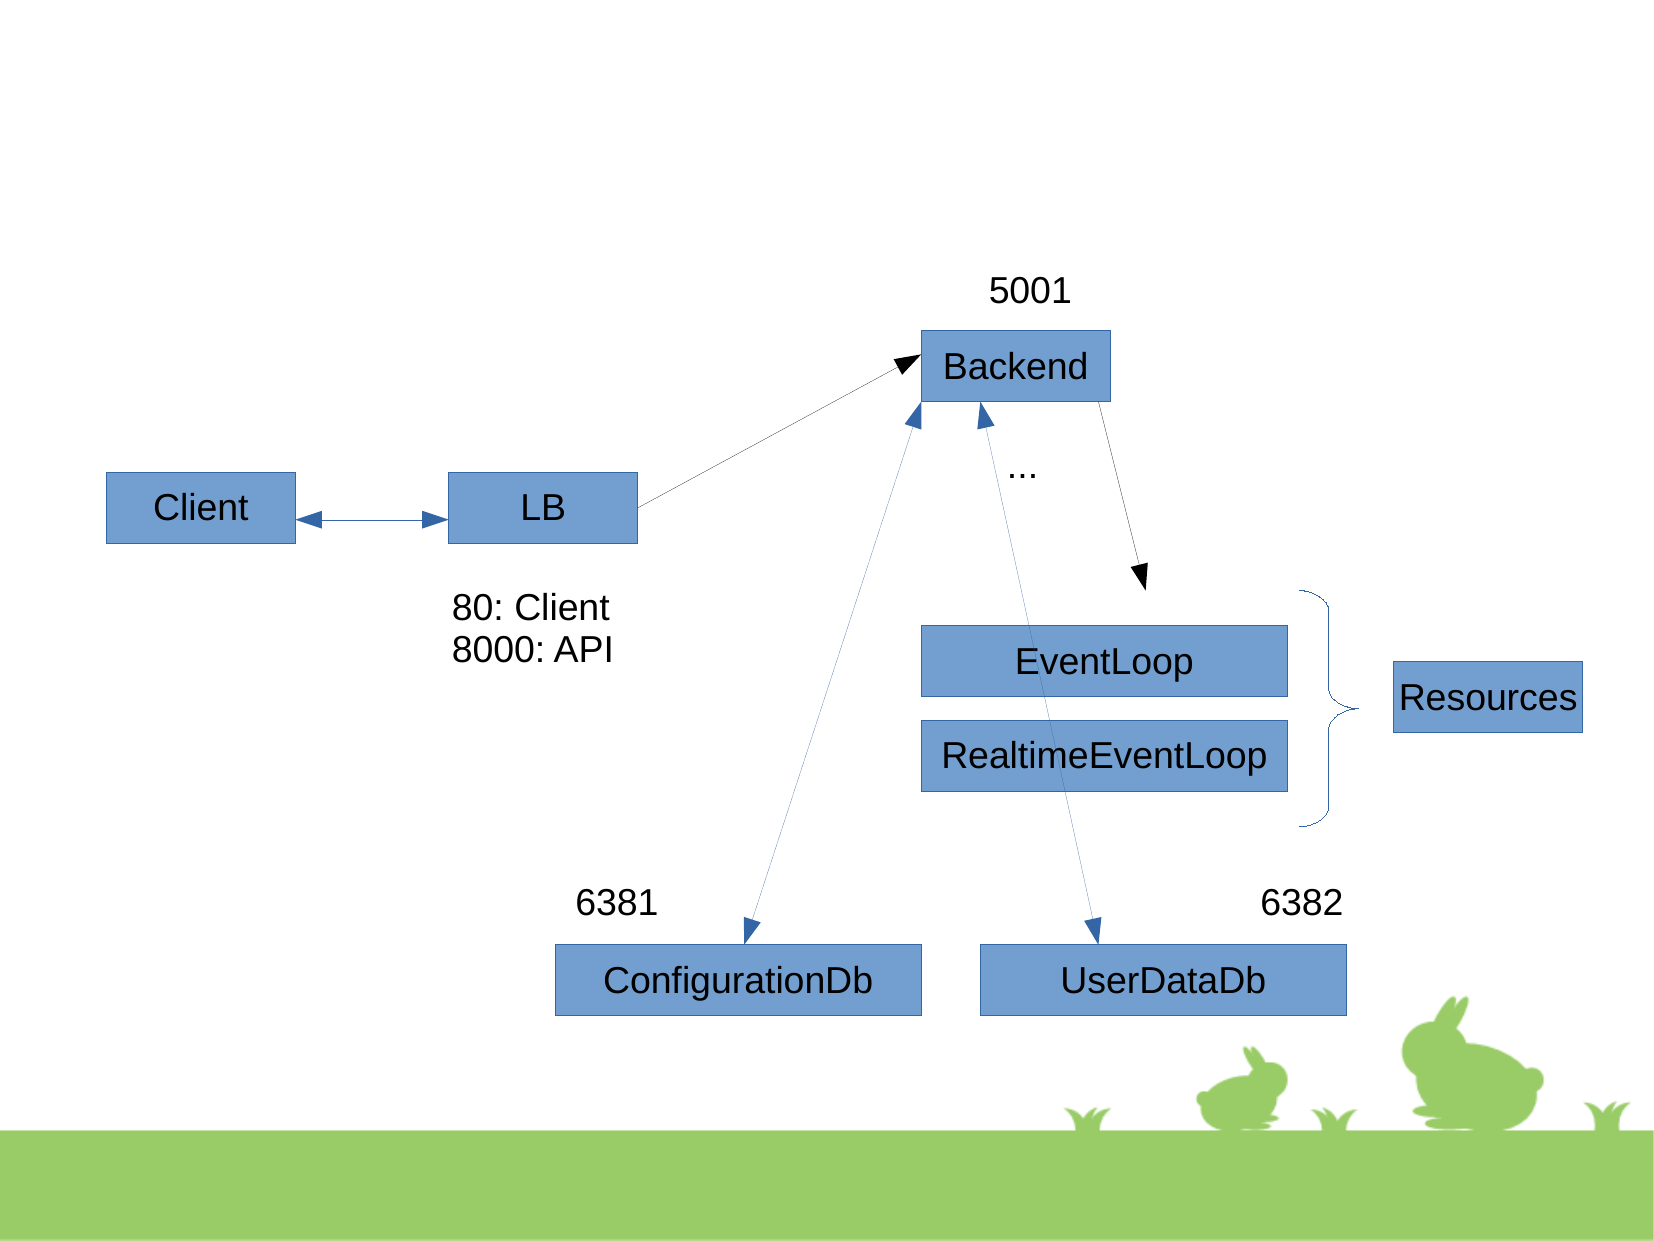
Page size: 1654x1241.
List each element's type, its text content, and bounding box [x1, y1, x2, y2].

text_box ... [992, 461, 1000, 494]
picture [0, 0, 1654, 1241]
text_box Client [106, 472, 296, 544]
text_box EventLoop [1030, 625, 1288, 697]
text_box 6381 [560, 874, 674, 931]
text_box ... [992, 437, 1054, 494]
text_box ConfigurationDb [555, 944, 922, 1016]
text_box UserDataDb [980, 944, 1347, 1016]
text_box RealtimeEventLoop [1050, 720, 1288, 792]
text_box 5001 [973, 262, 1087, 319]
text_box Resources [1393, 661, 1583, 733]
text_box 6382 [1245, 874, 1359, 931]
text_box 80: Client 8000: API [437, 578, 629, 678]
text_box EventLoop [921, 625, 1044, 697]
text_box LB [448, 472, 638, 544]
text_box RealtimeEventLoop [921, 720, 1064, 792]
text_box Backend [921, 330, 1111, 402]
